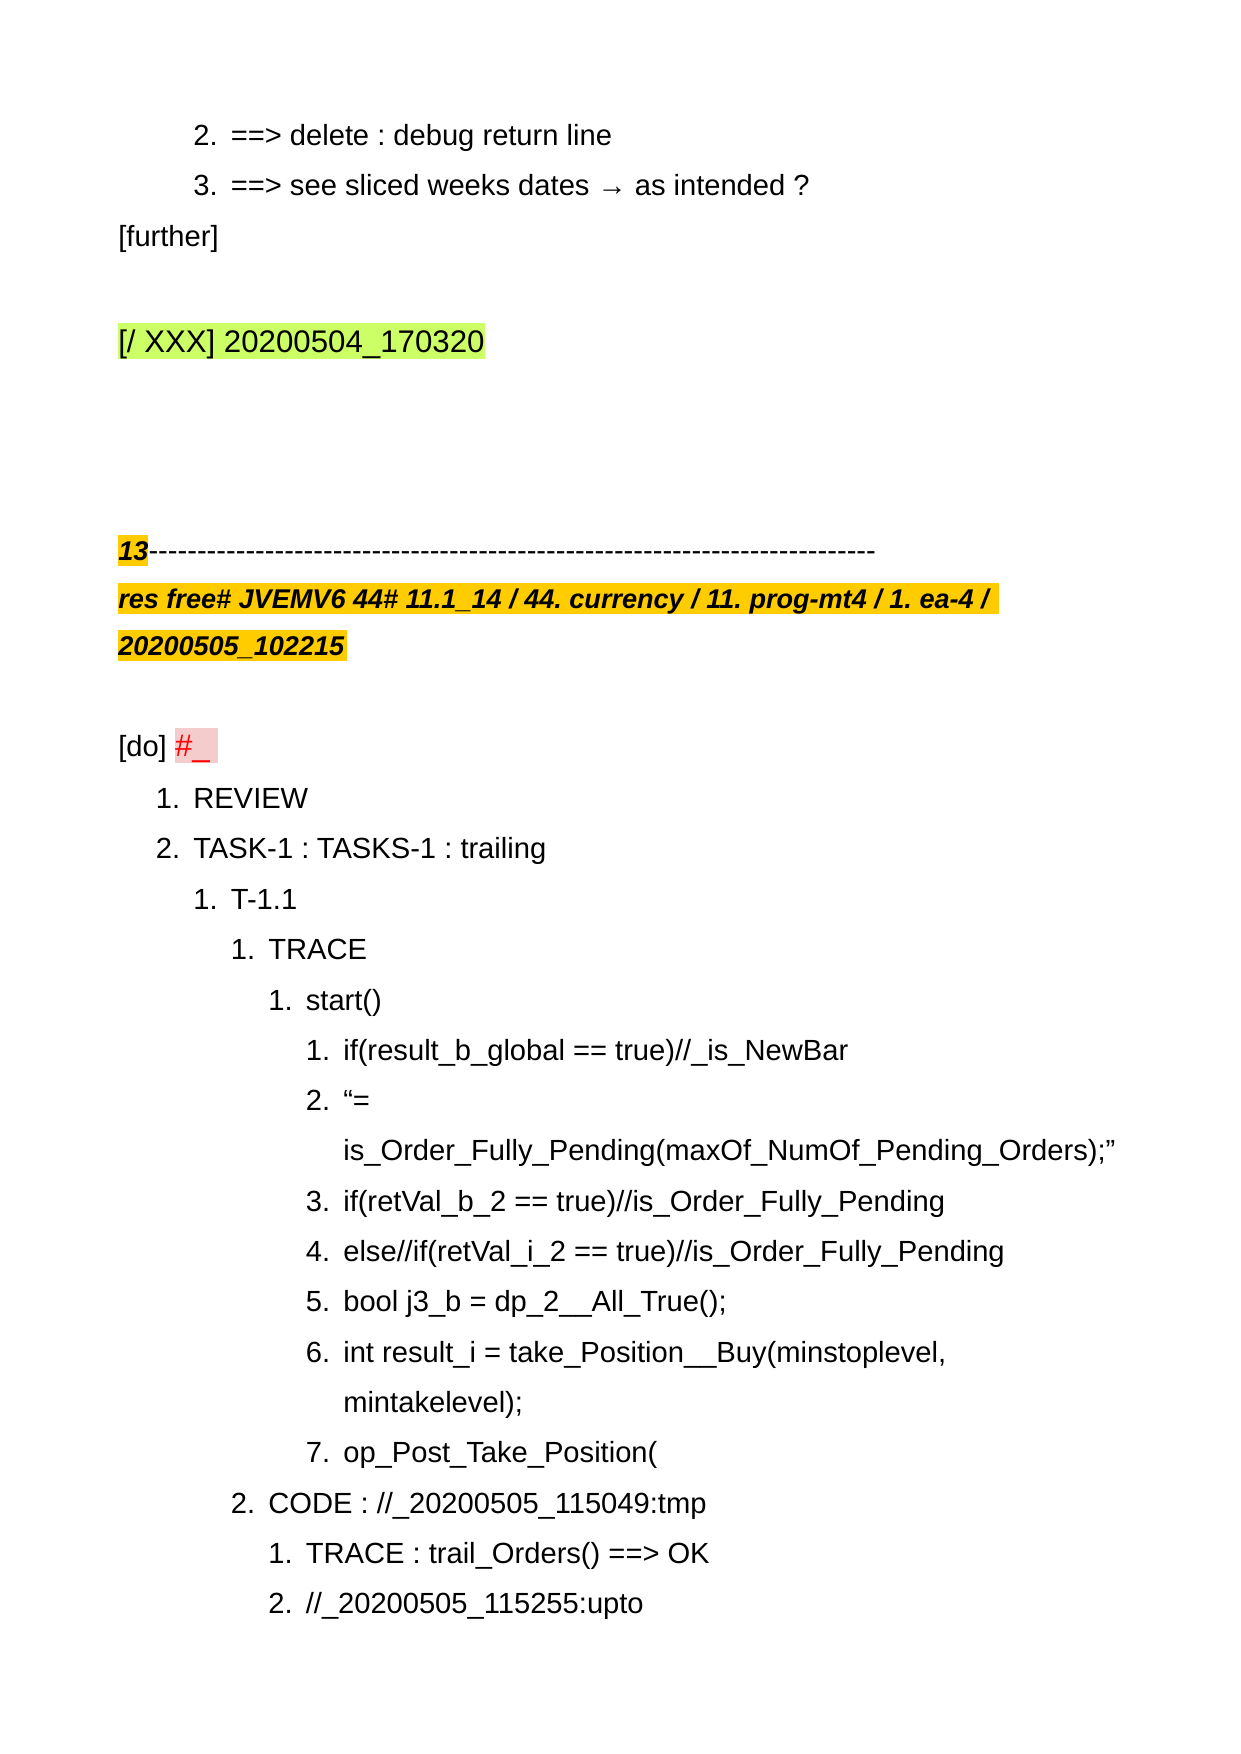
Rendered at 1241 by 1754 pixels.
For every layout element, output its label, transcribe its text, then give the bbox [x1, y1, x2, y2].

list ==> delete : debug return line [193, 118, 1122, 152]
list TRACE [231, 932, 1122, 966]
list //_20200505_115255:upto [268, 1586, 1122, 1620]
list op_Post_Take_Position( [306, 1435, 1122, 1469]
list if(retVal_b_2 == true)//is_Order_Fully_Pending [306, 1184, 1122, 1217]
list ==> see sliced weeks dates → as intended ? [193, 168, 1122, 202]
list T-1.1 [193, 882, 1122, 915]
list CODE : //_20200505_115049:tmp [231, 1486, 1122, 1519]
list int result_i = take_Position__Buy(minstoplevel, mintakelevel); [306, 1335, 1122, 1418]
list if(result_b_global == true)//_is_NewBar [306, 1033, 1122, 1066]
text [/ XXX] 20200504_170320 [118, 269, 1122, 359]
list bool j3_b = dp_2__All_True(); [306, 1284, 1122, 1318]
list TASK-1 : TASKS-1 : trailing [156, 832, 1122, 865]
text [further] [118, 219, 1122, 252]
text [do] #_ [118, 727, 1122, 763]
text 13--------------------------------------------------------------------------- [118, 533, 1122, 567]
list start() [268, 982, 1122, 1016]
list “= is_Order_Fully_Pending(maxOf_NumOf_Pending_Orders);” [306, 1083, 1122, 1167]
list TRACE : trail_Orders() ==> OK [268, 1536, 1122, 1569]
list else//if(retVal_i_2 == true)//is_Order_Fully_Pending [306, 1234, 1122, 1268]
text res free# JVEMV6 44# 11.1_14 / 44. currency / 11. prog-mt4 / 1. ea-4 / 20200505_102215 [118, 583, 1122, 661]
list REVIEW [156, 781, 1122, 815]
